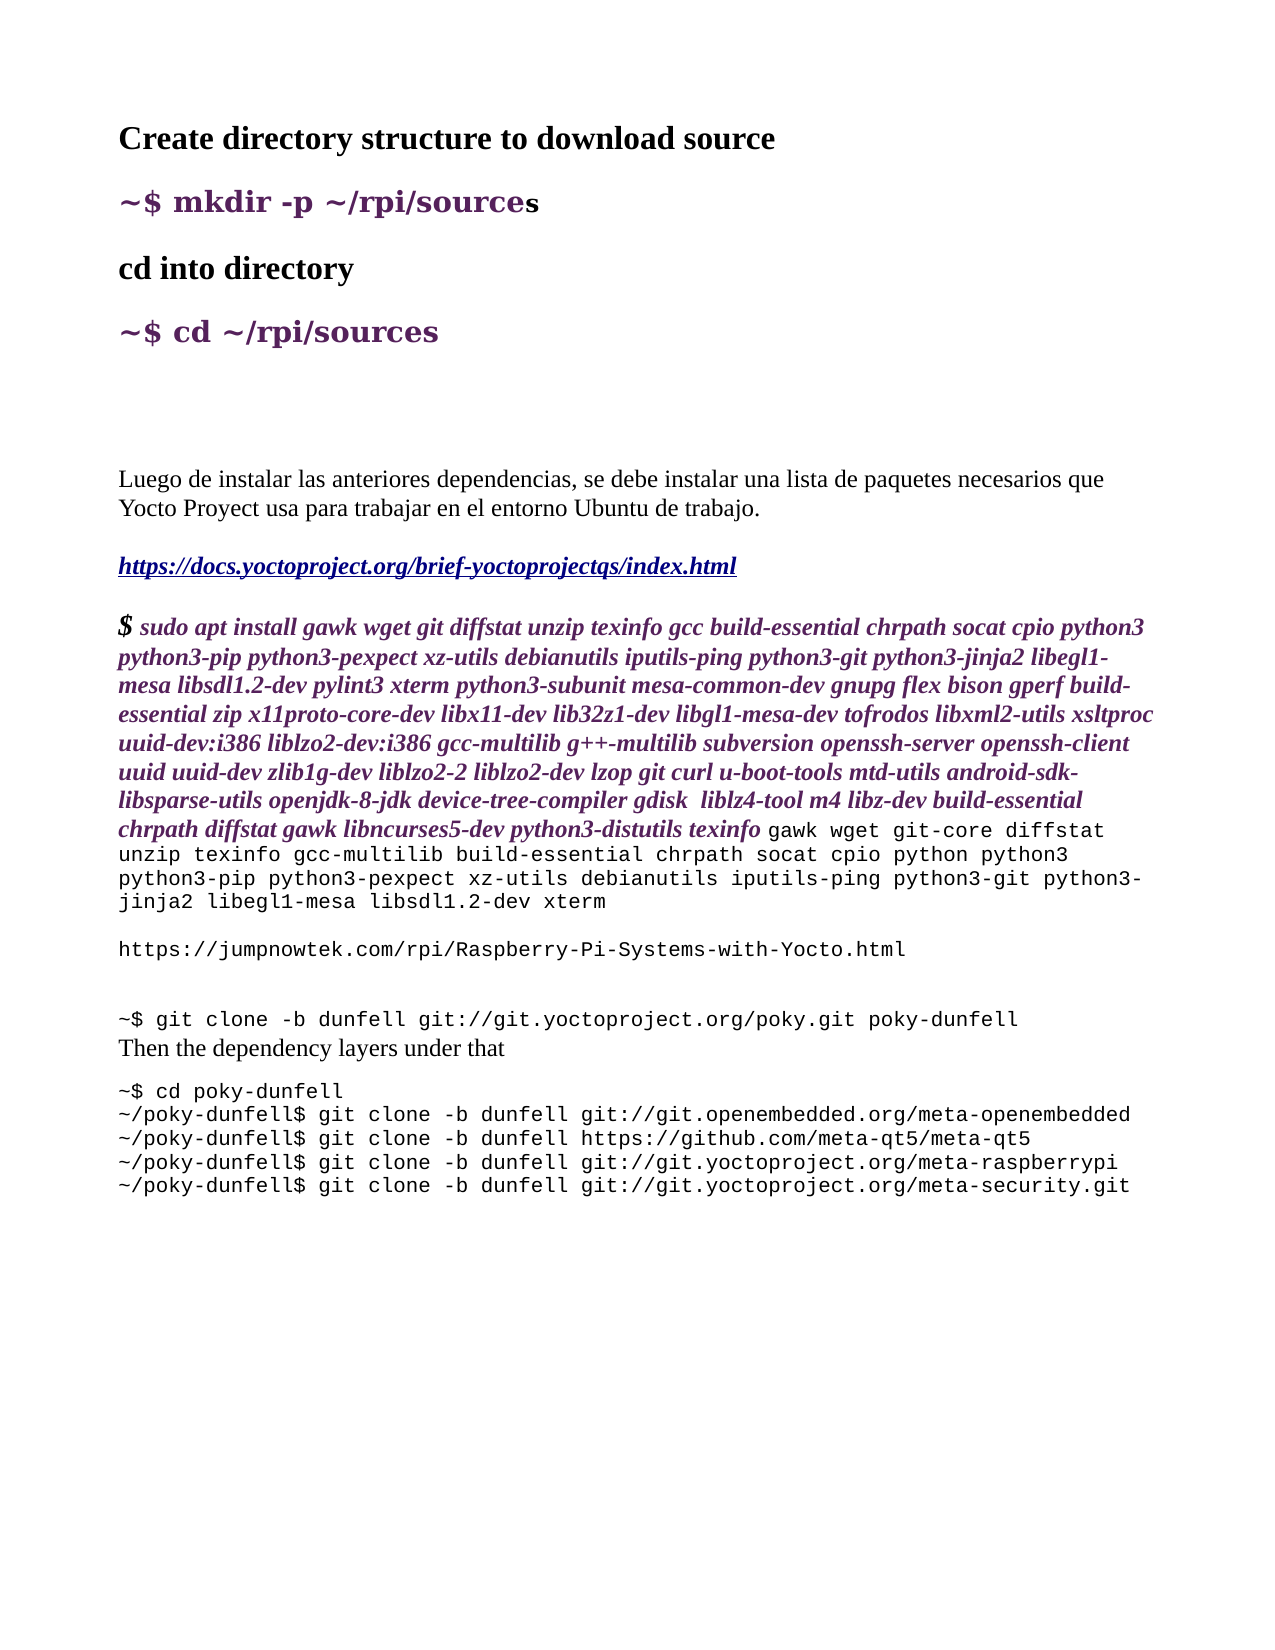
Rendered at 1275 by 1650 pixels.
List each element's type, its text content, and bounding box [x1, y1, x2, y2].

text $ sudo apt install gawk wget git diffstat unzip texinfo gcc build-essential chrpath socat cpio python3 python3-pip python3-pexpect xz-utils debianutils iputils-ping python3-git python3-jinja2 libegl1-mesa libsdl1.2-dev pylint3 xterm python3-subunit mesa-common-dev gnupg flex bison gperf build-essential zip x11proto-core-dev libx11-dev lib32z1-dev libgl1-mesa-dev tofrodos libxml2-utils xsltproc uuid-dev:i386 liblzo2-dev:i386 gcc-multilib g++-multilib subversion openssh-server openssh-client uuid uuid-dev zlib1g-dev liblzo2-2 liblzo2-dev lzop git curl u-boot-tools mtd-utils android-sdk-libsparse-utils openjdk-8-jdk device-tree-compiler gdisk liblz4-tool m4 libz-dev build-essential chrpath diffstat gawk libncurses5-dev python3-distutils texinfo gawk wget git-core diffstat unzip texinfo gcc-multilib build-essential chrpath socat cpio python python3 python3-pip python3-pexpect xz-utils debianutils iputils-ping python3-git python3-jinja2 libegl1-mesa libsdl1.2-dev xterm [118, 608, 1157, 915]
text https://jumpnowtek.com/rpi/Raspberry-Pi-Systems-with-Yocto.html [118, 938, 1157, 962]
text ~$ cd poky-dunfell [118, 1081, 1157, 1104]
text Create directory structure to download source [118, 118, 1157, 156]
text https://docs.yoctoproject.org/brief-yoctoprojectqs/index.html [118, 551, 1157, 579]
text ~/poky-dunfell$ git clone -b dunfell git://git.yoctoproject.org/meta-security.git [118, 1175, 1157, 1199]
text ~$ mkdir -p ~/rpi/sources [118, 185, 1157, 219]
text ~/poky-dunfell$ git clone -b dunfell https://github.com/meta-qt5/meta-qt5 [118, 1128, 1157, 1152]
text ~$ git clone -b dunfell git://git.yoctoproject.org/poky.git poky-dunfell [118, 1009, 1157, 1033]
text ~/poky-dunfell$ git clone -b dunfell git://git.openembedded.org/meta-openembedded [118, 1104, 1157, 1128]
text ~/poky-dunfell$ git clone -b dunfell git://git.yoctoproject.org/meta-raspberrypi [118, 1152, 1157, 1175]
text cd into directory [118, 248, 1157, 287]
text Luego de instalar las anteriores dependencias, se debe instalar una lista de paquetes necesarios que Yocto Proyect usa para trabajar en el entorno Ubuntu de trabajo. [118, 464, 1157, 522]
text ~$ cd ~/rpi/sources [118, 315, 1157, 349]
text Then the dependency layers under that [118, 1033, 1157, 1062]
